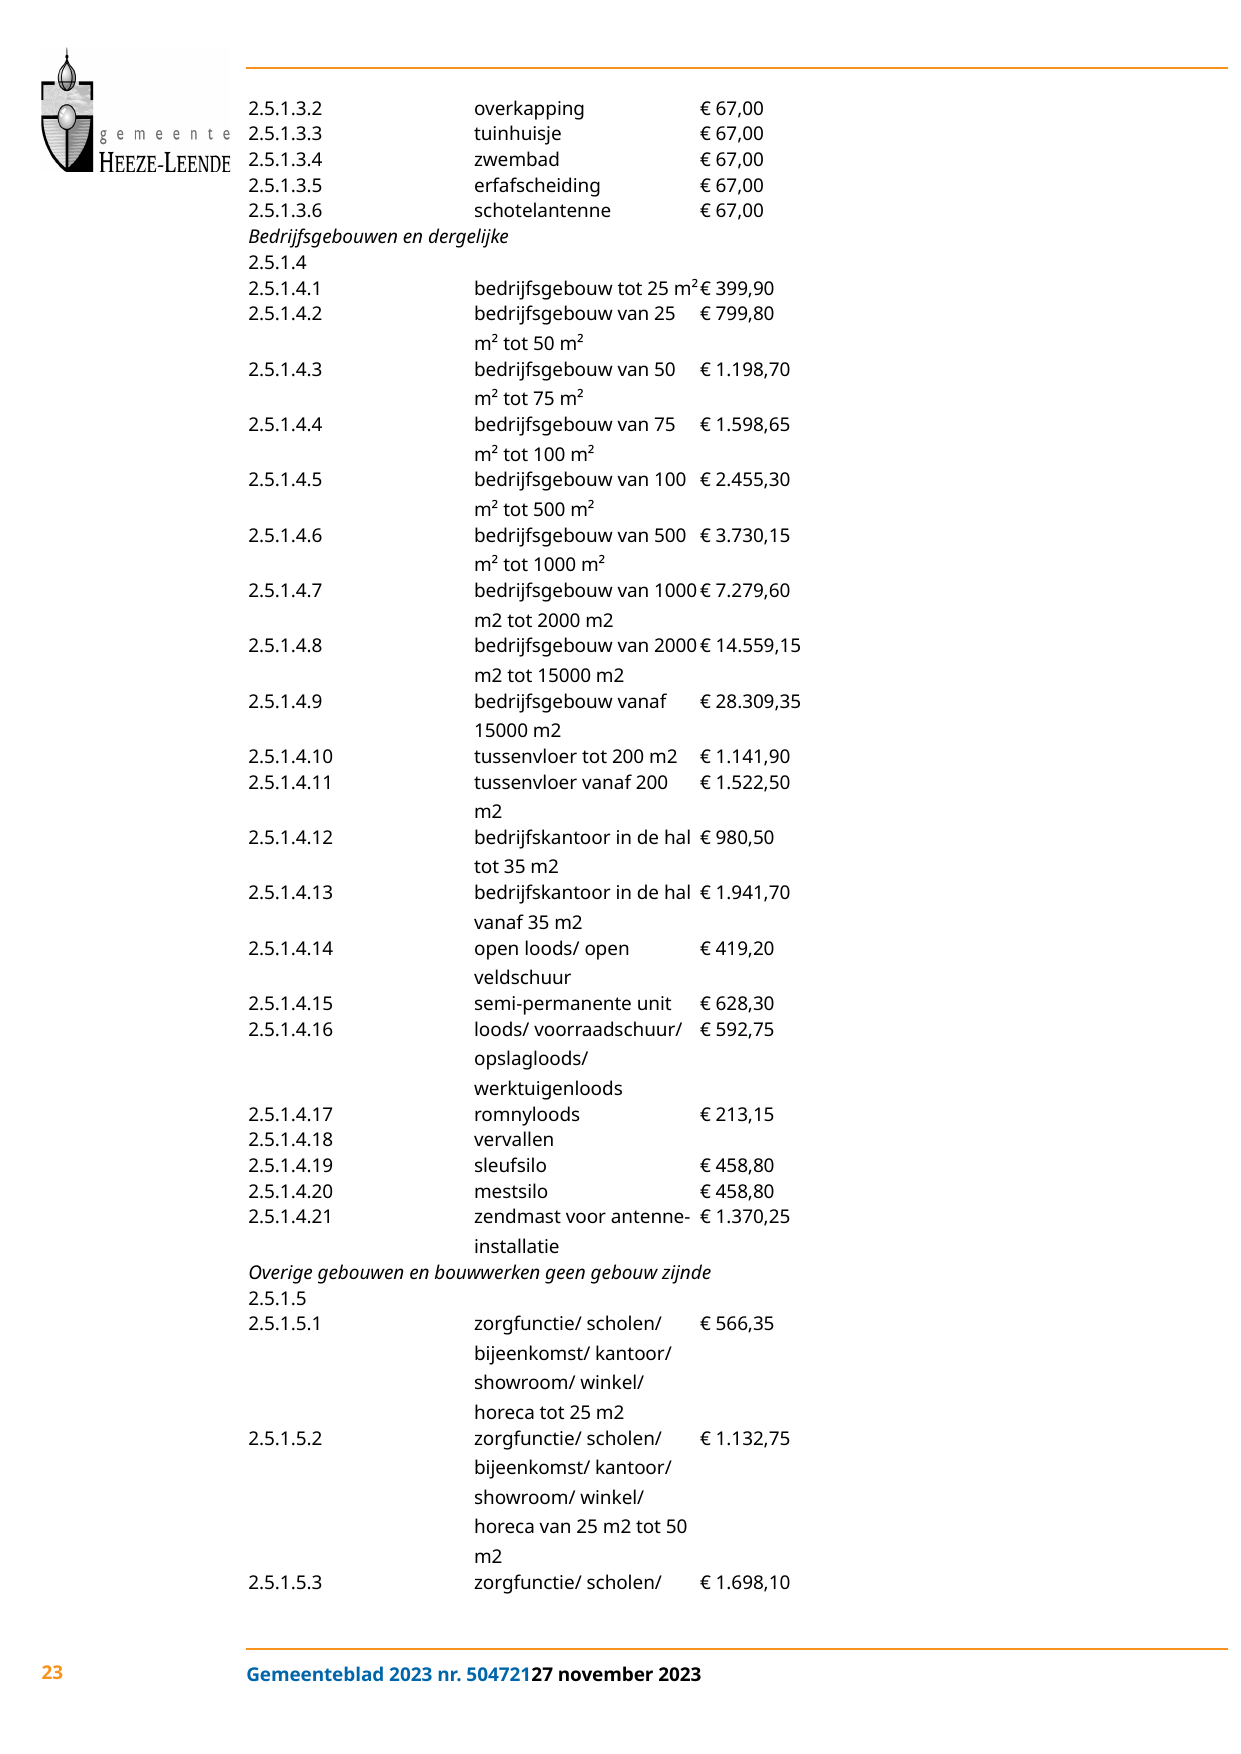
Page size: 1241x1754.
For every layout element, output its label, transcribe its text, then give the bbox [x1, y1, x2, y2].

table_cell schotelantenne [474, 198, 700, 223]
table_cell [926, 743, 1152, 769]
table_cell [926, 249, 1152, 275]
table_cell vervallen [474, 1126, 700, 1152]
table_cell 2.5.1.3.5 [248, 172, 474, 198]
table_cell € 1.698,10 [700, 1569, 926, 1595]
table_cell bedrijfsgebouw van 100 m² tot 500 m² [474, 467, 700, 522]
table_cell [926, 356, 1152, 411]
table_cell [474, 1285, 700, 1310]
table_cell € 799,80 [700, 301, 926, 356]
table_cell 2.5.1.4.12 [248, 824, 474, 879]
table_cell mestsilo [474, 1178, 700, 1204]
table_cell bedrijfsgebouw van 1000 m2 tot 2000 m2 [474, 577, 700, 632]
table_cell 2.5.1.4.13 [248, 880, 474, 935]
table_cell € 3.730,15 [700, 522, 926, 577]
table_cell 2.5.1.4.3 [248, 356, 474, 411]
table_cell bedrijfsgebouw van 25 m² tot 50 m² [474, 301, 700, 356]
table_cell € 1.132,75 [700, 1425, 926, 1569]
table_cell € 458,80 [700, 1152, 926, 1178]
table_cell 2.5.1.4.16 [248, 1016, 474, 1101]
table_cell 2.5.1.4.20 [248, 1178, 474, 1204]
table_cell [926, 577, 1152, 632]
table_cell 2.5.1.3.6 [248, 198, 474, 223]
table_cell [926, 1126, 1152, 1152]
table_cell [926, 880, 1152, 935]
table_cell 2.5.1.4.15 [248, 990, 474, 1016]
table_cell 2.5.1.4.18 [248, 1126, 474, 1152]
table_cell bedrijfskantoor in de hal tot 35 m2 [474, 824, 700, 879]
table_cell sleufsilo [474, 1152, 700, 1178]
table_cell [926, 1178, 1152, 1204]
table_cell [926, 1285, 1152, 1310]
table_cell [926, 411, 1152, 467]
table_cell 2.5.1.4.19 [248, 1152, 474, 1178]
table_cell 2.5.1.4.17 [248, 1101, 474, 1126]
table_cell [926, 95, 1152, 121]
table_cell € 1.198,70 [700, 356, 926, 411]
table_cell [474, 249, 700, 275]
table_cell [926, 172, 1152, 198]
table_cell bedrijfsgebouw vanaf 15000 m2 [474, 688, 700, 743]
table_cell zendmast voor antenne-installatie [474, 1204, 700, 1259]
table_cell € 566,35 [700, 1310, 926, 1425]
table_cell [926, 633, 1152, 688]
table_cell 2.5.1.3.2 [248, 95, 474, 121]
table_cell [926, 1204, 1152, 1259]
table_cell 2.5.1.4 [248, 249, 474, 275]
table_cell € 628,30 [700, 990, 926, 1016]
table_cell € 67,00 [700, 121, 926, 146]
table_cell tuinhuisje [474, 121, 700, 146]
table_cell 2.5.1.4.9 [248, 688, 474, 743]
picture [41, 47, 231, 172]
table_cell € 67,00 [700, 146, 926, 172]
table_cell € 399,90 [700, 275, 926, 301]
table_cell 2.5.1.5.3 [248, 1569, 474, 1595]
table_cell romnyloods [474, 1101, 700, 1126]
table_cell [700, 249, 926, 275]
table_cell zorgfunctie/ scholen/ bijeenkomst/ kantoor/ showroom/ winkel/ horeca van 25 m2 tot 50 m2 [474, 1425, 700, 1569]
table_cell bedrijfsgebouw van 75 m² tot 100 m² [474, 411, 700, 467]
table_cell [926, 688, 1152, 743]
table_cell erfafscheiding [474, 172, 700, 198]
table_cell 2.5.1.4.11 [248, 769, 474, 824]
table_cell € 1.598,65 [700, 411, 926, 467]
table_cell bedrijfsgebouw van 2000 m2 tot 15000 m2 [474, 633, 700, 688]
table_cell open loods/ open veldschuur [474, 935, 700, 990]
table_cell [926, 1152, 1152, 1178]
table_cell bedrijfsgebouw tot 25 m² [474, 275, 700, 301]
table_cell 2.5.1.4.7 [248, 577, 474, 632]
table_cell [926, 1016, 1152, 1101]
table_cell tussenvloer vanaf 200 m2 [474, 769, 700, 824]
table_cell 2.5.1.5 [248, 1285, 474, 1310]
table_cell bedrijfsgebouw van 50 m² tot 75 m² [474, 356, 700, 411]
table_cell [926, 1569, 1152, 1595]
table_cell € 67,00 [700, 198, 926, 223]
table_cell € 213,15 [700, 1101, 926, 1126]
table_cell € 7.279,60 [700, 577, 926, 632]
table_cell € 67,00 [700, 172, 926, 198]
table_cell loods/ voorraadschuur/ opslagloods/ werktuigenloods [474, 1016, 700, 1101]
table_cell 2.5.1.4.8 [248, 633, 474, 688]
table_cell [926, 824, 1152, 879]
table_cell € 67,00 [700, 95, 926, 121]
table_cell 2.5.1.5.2 [248, 1425, 474, 1569]
table_cell 2.5.1.3.3 [248, 121, 474, 146]
table_cell 2.5.1.4.5 [248, 467, 474, 522]
table_cell € 980,50 [700, 824, 926, 879]
table_cell [926, 990, 1152, 1016]
table_cell € 1.370,25 [700, 1204, 926, 1259]
table_cell [926, 146, 1152, 172]
table_cell 2.5.1.4.1 [248, 275, 474, 301]
table_cell bedrijfskantoor in de hal vanaf 35 m2 [474, 880, 700, 935]
table_cell € 419,20 [700, 935, 926, 990]
table_cell € 592,75 [700, 1016, 926, 1101]
table_cell 2.5.1.4.10 [248, 743, 474, 769]
table_cell € 1.941,70 [700, 880, 926, 935]
table_cell overkapping [474, 95, 700, 121]
table_cell € 1.141,90 [700, 743, 926, 769]
table_cell 2.5.1.5.1 [248, 1310, 474, 1425]
table_cell [926, 522, 1152, 577]
table_cell € 1.522,50 [700, 769, 926, 824]
table_cell [926, 1101, 1152, 1126]
table_cell 2.5.1.4.4 [248, 411, 474, 467]
table_cell [926, 275, 1152, 301]
table_cell € 14.559,15 [700, 633, 926, 688]
table_cell [926, 769, 1152, 824]
table_cell [700, 1285, 926, 1310]
table_cell € 2.455,30 [700, 467, 926, 522]
table_cell Bedrijfsgebouwen en dergelijke [248, 224, 1152, 249]
table_cell 2.5.1.4.21 [248, 1204, 474, 1259]
table_cell zorgfunctie/ scholen/ [474, 1569, 700, 1595]
table_cell [926, 198, 1152, 223]
table_cell zwembad [474, 146, 700, 172]
table_cell [926, 935, 1152, 990]
table_cell 2.5.1.4.6 [248, 522, 474, 577]
table_cell [926, 467, 1152, 522]
table_cell 2.5.1.4.14 [248, 935, 474, 990]
table_cell [926, 1425, 1152, 1569]
table_cell [926, 301, 1152, 356]
table_cell 2.5.1.3.4 [248, 146, 474, 172]
table_cell € 28.309,35 [700, 688, 926, 743]
table_cell zorgfunctie/ scholen/ bijeenkomst/ kantoor/ showroom/ winkel/ horeca tot 25 m2 [474, 1310, 700, 1425]
table_cell [926, 1310, 1152, 1425]
table_cell bedrijfsgebouw van 500 m² tot 1000 m² [474, 522, 700, 577]
table_cell € 458,80 [700, 1178, 926, 1204]
table_cell [700, 1126, 926, 1152]
table_cell 2.5.1.4.2 [248, 301, 474, 356]
table_cell [926, 121, 1152, 146]
table_cell Overige gebouwen en bouwwerken geen gebouw zijnde [248, 1259, 1152, 1285]
table_cell tussenvloer tot 200 m2 [474, 743, 700, 769]
table_cell semi-permanente unit [474, 990, 700, 1016]
